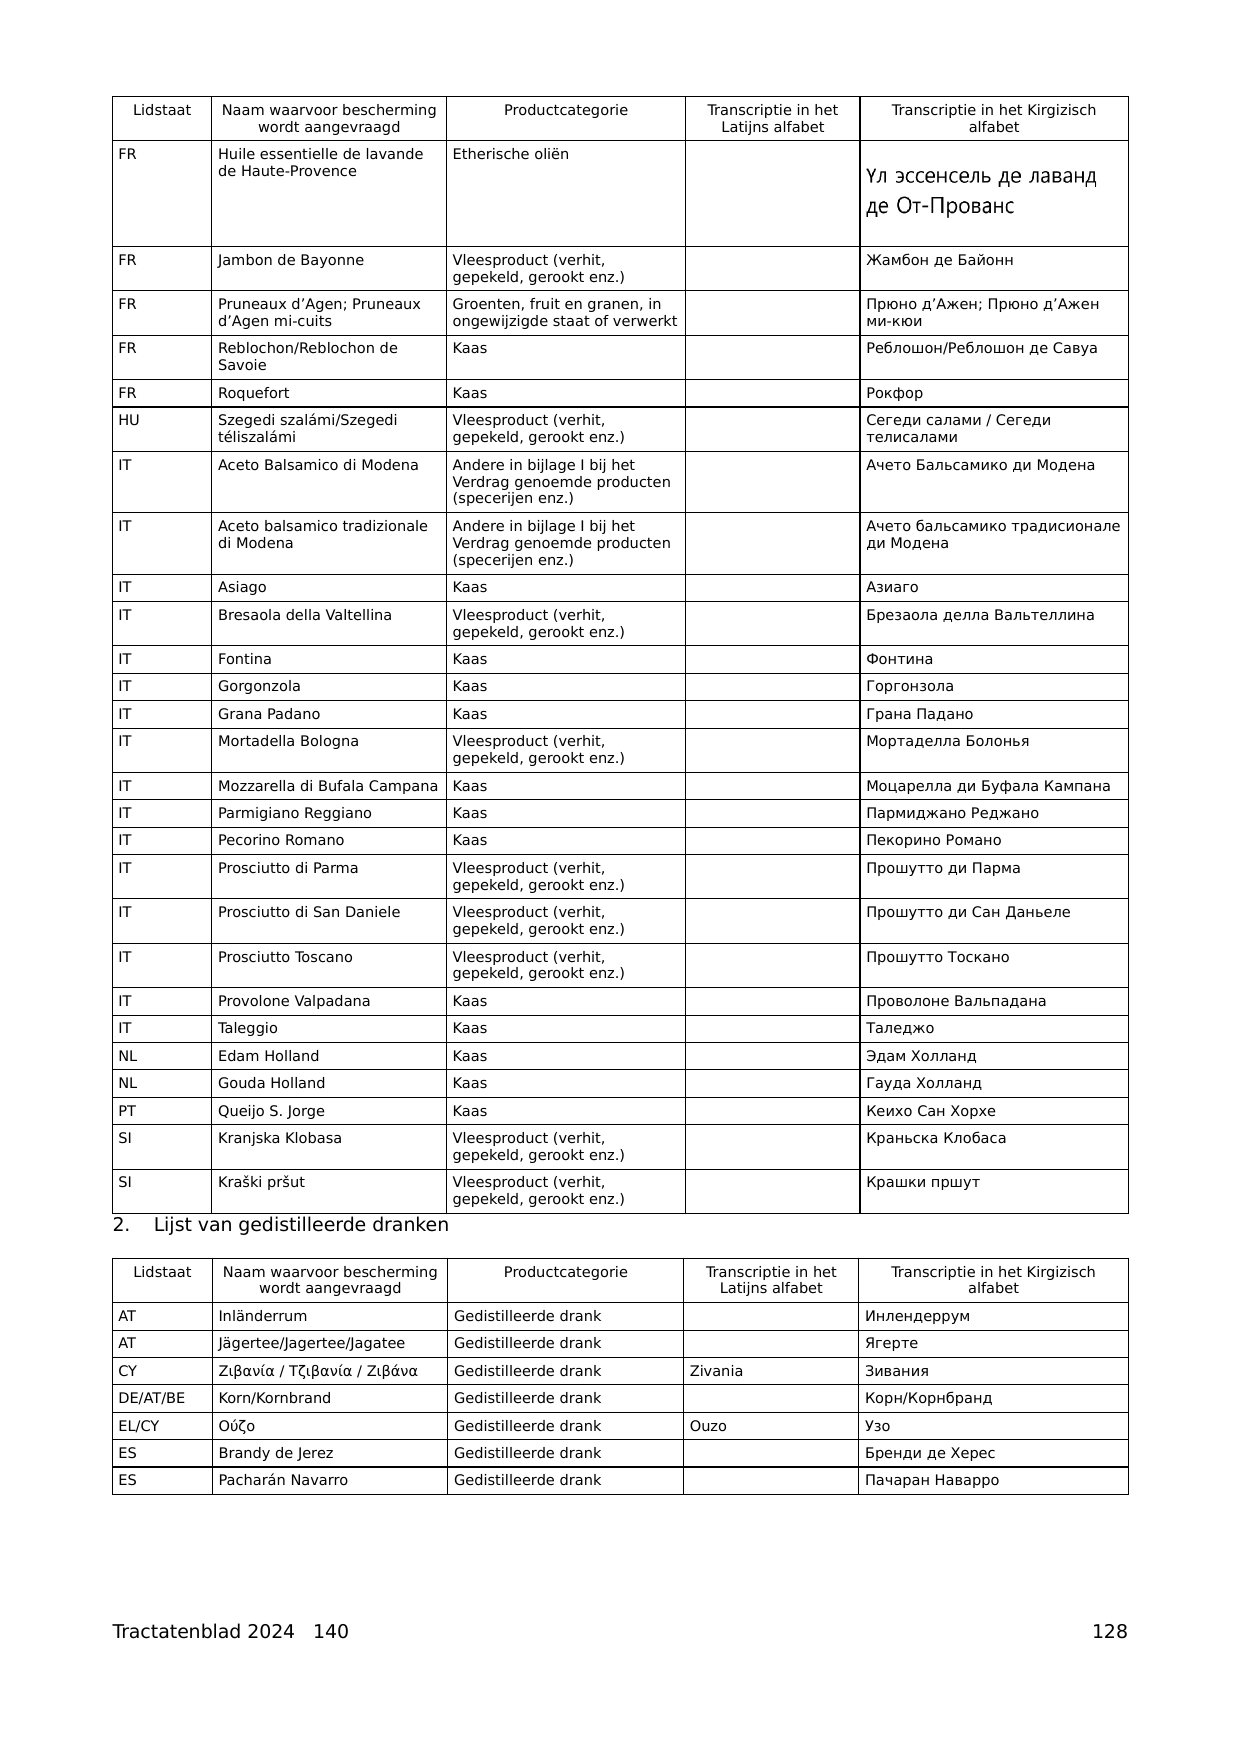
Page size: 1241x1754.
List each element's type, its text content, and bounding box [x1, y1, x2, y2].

table_cell Andere in bijlage I bij het Verdrag genoemde producten (specerijen enz.) [447, 513, 685, 573]
table_cell Kaas [447, 773, 685, 799]
table_cell Groenten, fruit en granen, in ongewijzigde staat of verwerkt [447, 291, 685, 334]
table_cell IT [113, 988, 211, 1014]
table_cell Узо [859, 1413, 1128, 1439]
table_cell [686, 773, 859, 799]
table_cell [684, 1468, 858, 1494]
table_cell IT [113, 899, 211, 943]
table_cell Mozzarella di Bufala Campana [212, 773, 446, 799]
table_cell Prosciutto Toscano [212, 944, 446, 987]
table_cell Таледжо [861, 1016, 1128, 1042]
table_cell [686, 855, 859, 898]
table_cell Прошутто Тоскано [861, 944, 1128, 987]
table_cell IT [113, 773, 211, 799]
table_cell Fontina [212, 646, 446, 673]
table_cell [686, 1016, 859, 1042]
table_cell Gedistilleerde drank [448, 1413, 683, 1439]
table_cell Vleesproduct (verhit, gepekeld, gerookt enz.) [447, 408, 685, 451]
table_cell Гауда Холланд [861, 1070, 1128, 1097]
table_cell Фонтина [861, 646, 1128, 673]
table_cell [686, 513, 859, 573]
table_header Lidstaat [113, 97, 211, 140]
table_cell IT [113, 944, 211, 987]
table_cell FR [113, 291, 211, 334]
table_cell [686, 247, 859, 290]
table_cell Прюно д’Ажен; Прюно д’Ажен ми-кюи [861, 291, 1128, 334]
table_cell Ачето бальсамико традисионале ди Модена [861, 513, 1128, 573]
table_cell Vleesproduct (verhit, gepekeld, gerookt enz.) [447, 899, 685, 943]
table_header Transcriptie in het Kirgizisch alfabet [861, 97, 1128, 140]
table_header Productcategorie [448, 1259, 683, 1302]
table_cell Ούζο [213, 1413, 447, 1439]
table_cell IT [113, 646, 211, 673]
table_cell Vleesproduct (verhit, gepekeld, gerookt enz.) [447, 944, 685, 987]
table_cell Aceto Balsamico di Modena [212, 452, 446, 512]
table_cell Ouzo [684, 1413, 858, 1439]
table_cell Mortadella Bologna [212, 729, 446, 772]
table_cell [684, 1331, 858, 1357]
table_cell Asiago [212, 575, 446, 601]
table_cell Pecorino Romano [212, 828, 446, 854]
table_cell Jambon de Bayonne [212, 247, 446, 290]
table_cell Queijo S. Jorge [212, 1098, 446, 1124]
table_cell Краньска Клобаса [861, 1125, 1128, 1168]
table_cell [686, 899, 859, 943]
table_cell Проволоне Вальпадана [861, 988, 1128, 1014]
table_cell [686, 575, 859, 601]
table_cell Roquefort [212, 380, 446, 406]
table_cell Азиаго [861, 575, 1128, 601]
table_cell Kaas [447, 701, 685, 727]
table_cell Горгонзола [861, 674, 1128, 700]
table_cell Kaas [447, 988, 685, 1014]
table_cell [686, 674, 859, 700]
table_cell Andere in bijlage I bij het Verdrag genoemde producten (specerijen enz.) [447, 452, 685, 512]
table_cell IT [113, 729, 211, 772]
table_cell Kaas [447, 575, 685, 601]
table_cell IT [113, 513, 211, 573]
table_cell Kaas [447, 1043, 685, 1069]
table_cell NL [113, 1043, 211, 1069]
table_cell FR [113, 141, 211, 246]
table_cell [686, 828, 859, 854]
table_cell Zivania [684, 1358, 858, 1384]
table_cell Taleggio [212, 1016, 446, 1042]
table_cell SI [113, 1170, 211, 1213]
table_cell Пекорино Романо [861, 828, 1128, 854]
table_cell Эдам Холланд [861, 1043, 1128, 1069]
table_cell [686, 408, 859, 451]
table_cell Etherische oliën [447, 141, 685, 246]
table_cell Ачето Бальсамико ди Модена [861, 452, 1128, 512]
table_cell Parmigiano Reggiano [212, 800, 446, 827]
table_cell Kaas [447, 1070, 685, 1097]
table_cell Edam Holland [212, 1043, 446, 1069]
table_cell IT [113, 602, 211, 645]
table_cell [686, 701, 859, 727]
table_cell SI [113, 1125, 211, 1168]
table_cell IT [113, 701, 211, 727]
text 2. Lijst van gedistilleerde dranken [112, 1214, 1128, 1236]
table_cell [684, 1440, 858, 1466]
table_cell Пармиджано Реджано [861, 800, 1128, 827]
table_header Transcriptie in het Latijns alfabet [684, 1259, 858, 1302]
table_header Naam waarvoor bescherming wordt aangevraagd [212, 97, 446, 140]
table_cell Kaas [447, 828, 685, 854]
table_cell Gorgonzola [212, 674, 446, 700]
table_cell Бренди де Херес [859, 1440, 1128, 1466]
table_cell Крашки пршут [861, 1170, 1128, 1213]
table_cell HU [113, 408, 211, 451]
table_cell AT [113, 1303, 212, 1329]
table_cell Prosciutto di Parma [212, 855, 446, 898]
table_cell Vleesproduct (verhit, gepekeld, gerookt enz.) [447, 855, 685, 898]
table_cell FR [113, 380, 211, 406]
table_header Transcriptie in het Kirgizisch alfabet [859, 1259, 1128, 1302]
table_cell [686, 1070, 859, 1097]
table_cell Brandy de Jerez [213, 1440, 447, 1466]
table_cell Korn/Kornbrand [213, 1385, 447, 1412]
table_cell [686, 729, 859, 772]
table_cell Kaas [447, 1098, 685, 1124]
table_cell Vleesproduct (verhit, gepekeld, gerookt enz.) [447, 1125, 685, 1168]
table_cell NL [113, 1070, 211, 1097]
table_cell FR [113, 247, 211, 290]
table_cell [686, 452, 859, 512]
table_cell Ζιβανία / Τζιβανία / Ζιβάνα [213, 1358, 447, 1384]
table_cell Kaas [447, 674, 685, 700]
table_cell ES [113, 1468, 212, 1494]
table_cell [686, 602, 859, 645]
table_cell Kraški pršut [212, 1170, 446, 1213]
table_cell [686, 646, 859, 673]
table_cell Kaas [447, 1016, 685, 1042]
table_cell Provolone Valpadana [212, 988, 446, 1014]
table_cell Kranjska Klobasa [212, 1125, 446, 1168]
table_cell Gedistilleerde drank [448, 1385, 683, 1412]
table_cell [686, 1125, 859, 1168]
table_cell Ягерте [859, 1331, 1128, 1357]
table_cell Инлендеррум [859, 1303, 1128, 1329]
table_cell Szegedi szalámi/Szegedi téliszalámi [212, 408, 446, 451]
table_header Transcriptie in het Latijns alfabet [686, 97, 859, 140]
table_cell IT [113, 800, 211, 827]
table_cell Прошутто ди Парма [861, 855, 1128, 898]
table_cell Pruneaux d’Agen; Pruneaux d’Agen mi-cuits [212, 291, 446, 334]
table_cell Kaas [447, 800, 685, 827]
table_cell ES [113, 1440, 212, 1466]
table_cell Gedistilleerde drank [448, 1331, 683, 1357]
table_cell Gedistilleerde drank [448, 1440, 683, 1466]
table_cell Kaas [447, 336, 685, 379]
table_header Naam waarvoor bescherming wordt aangevraagd [213, 1259, 447, 1302]
table_cell Корн/Корнбранд [859, 1385, 1128, 1412]
table_cell [686, 800, 859, 827]
table_cell Пачаран Наварро [859, 1468, 1128, 1494]
table_cell Брезаола делла Вальтеллина [861, 602, 1128, 645]
table_cell [686, 988, 859, 1014]
table_cell Gedistilleerde drank [448, 1358, 683, 1384]
table_cell Мортаделла Болонья [861, 729, 1128, 772]
table_cell [686, 380, 859, 406]
table_cell Jägertee/Jagertee/Jagatee [213, 1331, 447, 1357]
table_cell Жамбон де Байонн [861, 247, 1128, 290]
table_cell Кеихо Сан Хорхе [861, 1098, 1128, 1124]
table_cell Kaas [447, 380, 685, 406]
table_cell EL/CY [113, 1413, 212, 1439]
table_cell Gedistilleerde drank [448, 1468, 683, 1494]
table_cell Зивания [859, 1358, 1128, 1384]
table_cell Vleesproduct (verhit, gepekeld, gerookt enz.) [447, 729, 685, 772]
table_cell FR [113, 336, 211, 379]
table_cell Aceto balsamico tradizionale di Modena [212, 513, 446, 573]
table_cell Reblochon/Reblochon de Savoie [212, 336, 446, 379]
table_cell Vleesproduct (verhit, gepekeld, gerookt enz.) [447, 1170, 685, 1213]
table_cell Vleesproduct (verhit, gepekeld, gerookt enz.) [447, 602, 685, 645]
table_cell CY [113, 1358, 212, 1384]
table_cell Kaas [447, 646, 685, 673]
table_cell IT [113, 674, 211, 700]
table_cell Gouda Holland [212, 1070, 446, 1097]
table_cell [684, 1385, 858, 1412]
table_cell [684, 1303, 858, 1329]
table_cell [686, 1170, 859, 1213]
table_cell IT [113, 575, 211, 601]
table_cell [686, 336, 859, 379]
table_cell Прошутто ди Сан Даньеле [861, 899, 1128, 943]
table_cell Грана Падано [861, 701, 1128, 727]
table_cell [686, 1098, 859, 1124]
table_cell Prosciutto di San Daniele [212, 899, 446, 943]
table_cell IT [113, 452, 211, 512]
table_cell [686, 944, 859, 987]
table_cell Vleesproduct (verhit, gepekeld, gerookt enz.) [447, 247, 685, 290]
table_cell Bresaola della Valtellina [212, 602, 446, 645]
table_header Lidstaat [113, 1259, 212, 1302]
table_cell Сегеди салами / Сегеди телисалами [861, 408, 1128, 451]
table_cell [686, 291, 859, 334]
table_cell IT [113, 828, 211, 854]
table_cell IT [113, 855, 211, 898]
table_cell Реблошон/Реблошон де Савуа [861, 336, 1128, 379]
table_cell Grana Padano [212, 701, 446, 727]
table_cell DE/AT/BE [113, 1385, 212, 1412]
table_cell Pacharán Navarro [213, 1468, 447, 1494]
table_cell Моцарелла ди Буфала Кампана [861, 773, 1128, 799]
table_cell PT [113, 1098, 211, 1124]
picture [866, 166, 1097, 220]
table_cell [686, 1043, 859, 1069]
table_cell IT [113, 1016, 211, 1042]
table_cell [861, 141, 1128, 246]
table_cell Huile essentielle de lavande de Haute-Provence [212, 141, 446, 246]
table_cell AT [113, 1331, 212, 1357]
table_cell Gedistilleerde drank [448, 1303, 683, 1329]
table_header Productcategorie [447, 97, 685, 140]
table_cell Inländerrum [213, 1303, 447, 1329]
table_cell [686, 141, 859, 246]
table_cell Рокфор [861, 380, 1128, 406]
